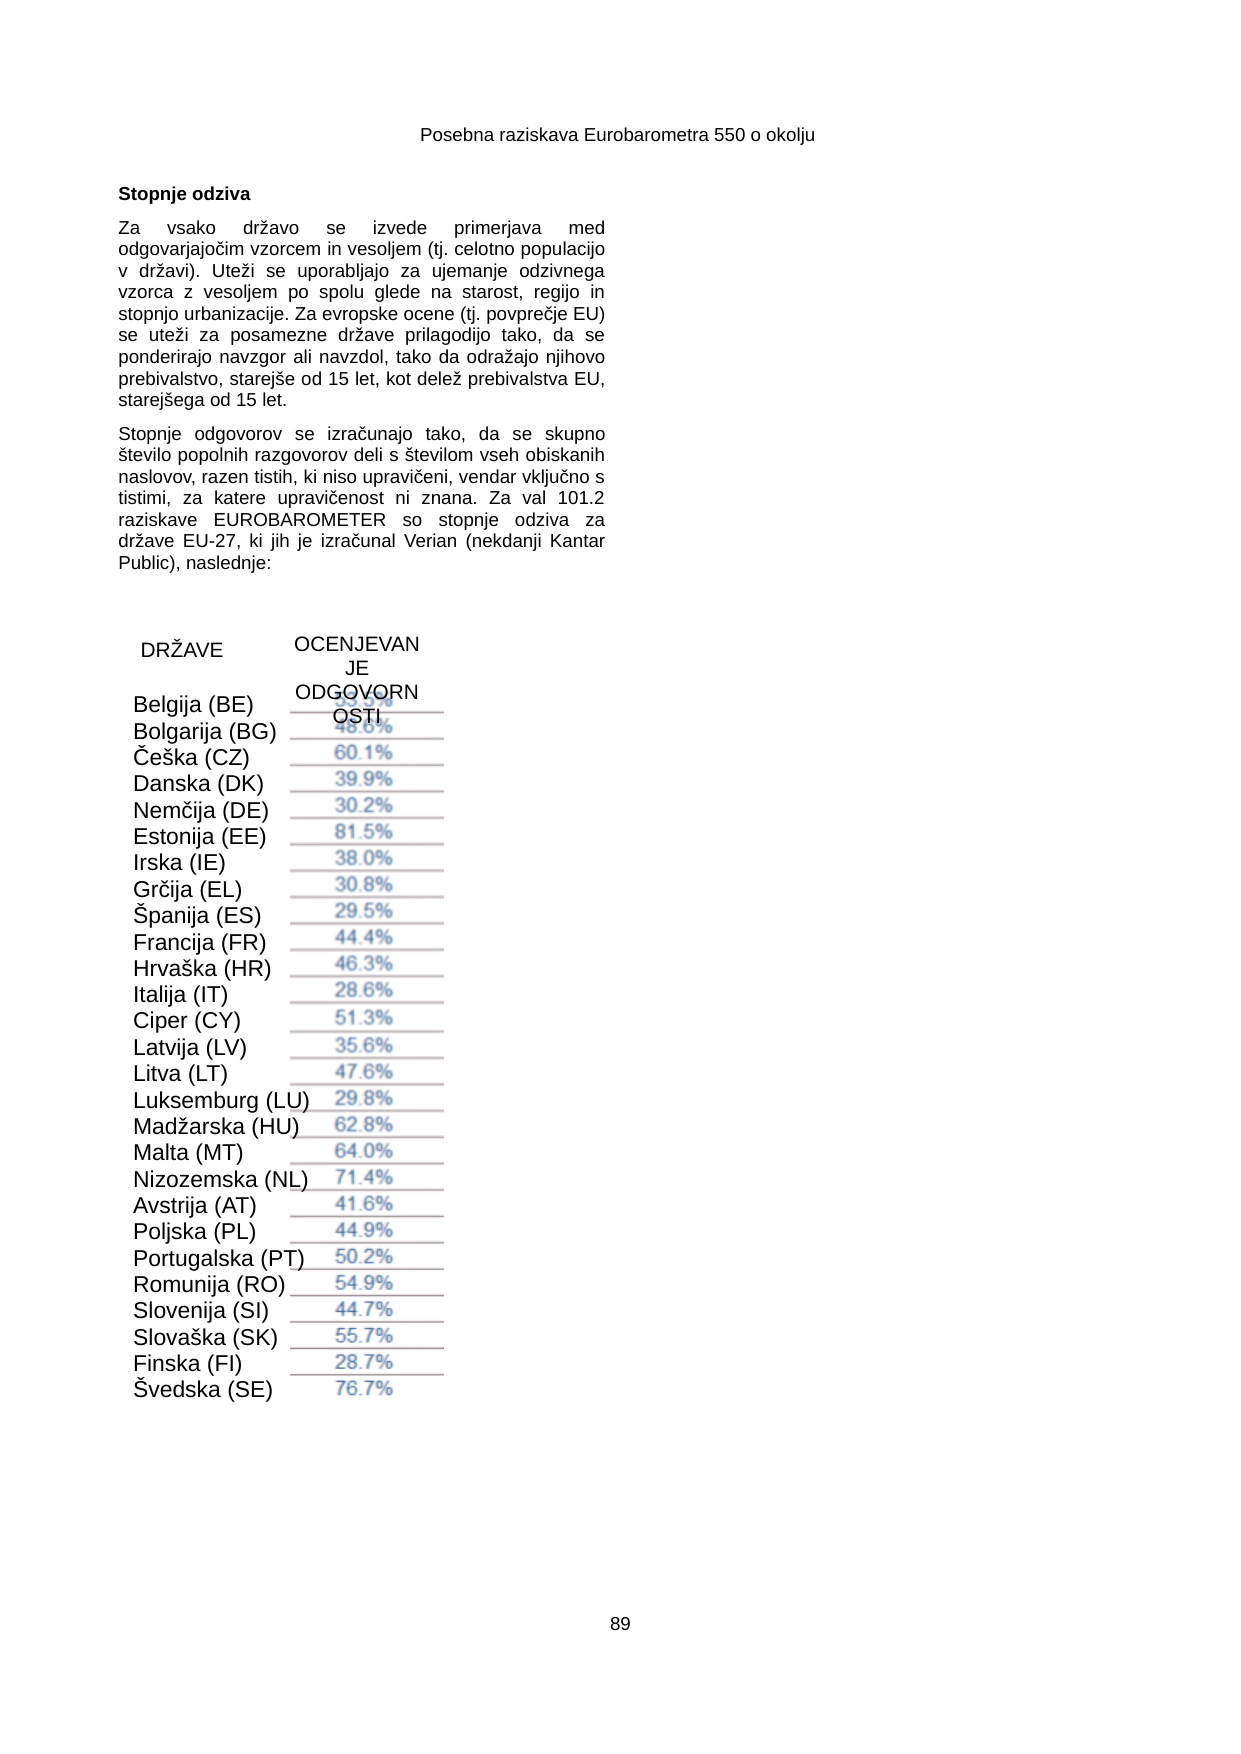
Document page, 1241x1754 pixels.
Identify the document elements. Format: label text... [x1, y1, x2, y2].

text Za vsako državo se izvede primerjava med odgovarjajočim vzorcem in vesoljem (tj. celotno populacijo v državi). Uteži se uporabljajo za ujemanje odzivnega vzorca z vesoljem po spolu glede na starost, regijo in stopnjo urbanizacije. Za evropske ocene (tj. povprečje EU) se uteži za posamezne države prilagodijo tako, da se ponderirajo navzgor ali navzdol, tako da odražajo njihovo prebivalstvo, starejše od 15 let, kot delež prebivalstva EU, starejšega od 15 let. [118, 216, 605, 411]
picture [290, 683, 444, 1402]
text Stopnje odgovorov se izračunajo tako, da se skupno število popolnih razgovorov deli s številom vseh obiskanih naslovov, razen tistih, ki niso upravičeni, vendar vključno s tistimi, za katere upravičenost ni znana. Za val 101.2 raziskave EUROBAROMETER so stopnje odziva za države EU-27, ki jih je izračunal Verian (nekdanji Kantar Public), naslednje: [118, 422, 605, 573]
text Stopnje odziva [118, 183, 605, 204]
